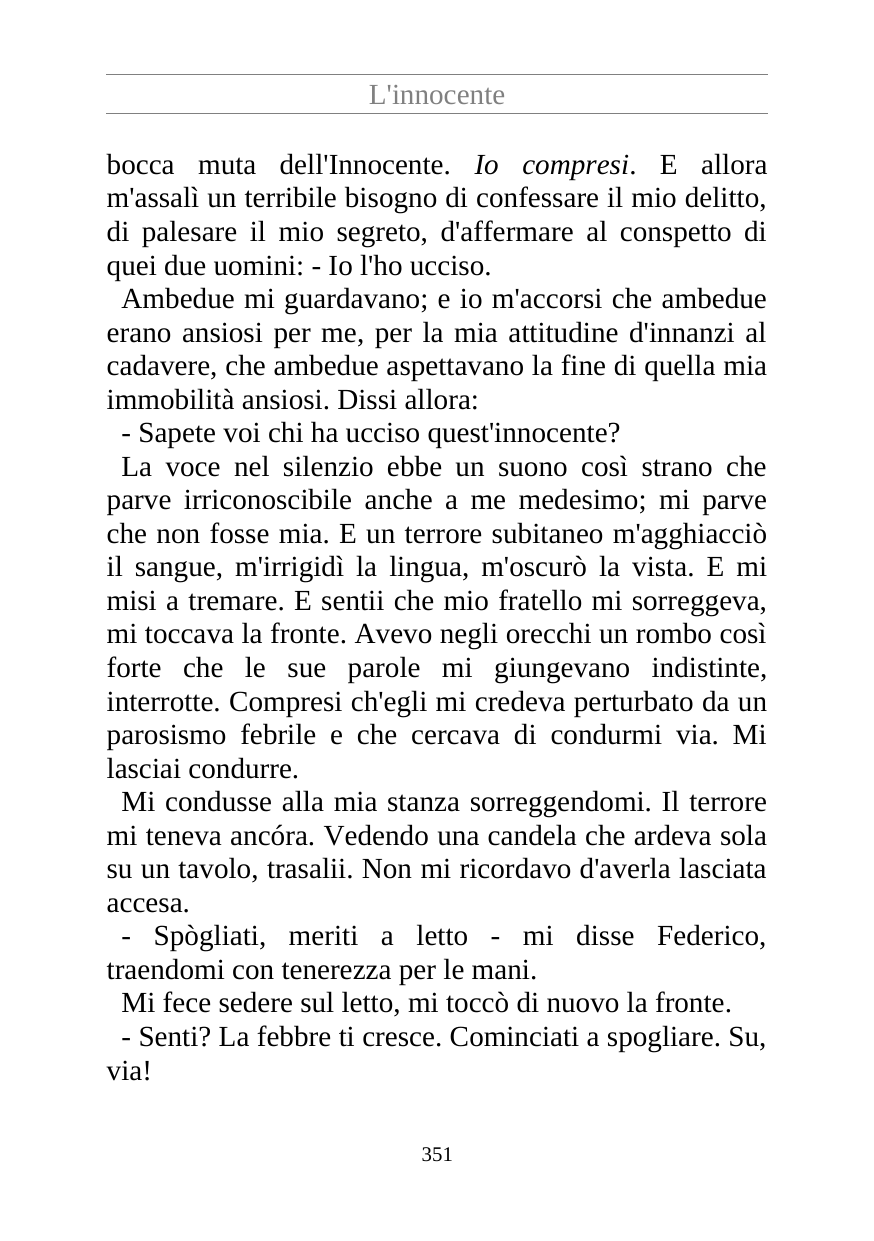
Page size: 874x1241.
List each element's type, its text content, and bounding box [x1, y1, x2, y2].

text - Sapete voi chi ha ucciso quest'innocente? [106, 415, 768, 449]
text Mi condusse alla mia stanza sorreggendomi. Il terrore mi teneva ancóra. Vedendo una candela che ardeva sola su un tavolo, trasalii. Non mi ricordavo d'averla lasciata accesa. [106, 784, 768, 918]
text Ambedue mi guardavano; e io m'accorsi che ambedue erano ansiosi per me, per la mia attitudine d'innanzi al cadavere, che ambedue aspettavano la fine di quella mia immobilità ansiosi. Dissi allora: [106, 281, 768, 415]
text Mi fece sedere sul letto, mi toccò di nuovo la fronte. [106, 986, 768, 1019]
text - Senti? La febbre ti cresce. Cominciati a spogliare. Su, via! [106, 1019, 768, 1086]
text La voce nel silenzio ebbe un suono così strano che parve irriconoscibile anche a me medesimo; mi parve che non fosse mia. E un terrore subitaneo m'agghiacciò il sangue, m'irrigidì la lingua, m'oscurò la vista. E mi misi a tremare. E sentii che mio fratello mi sorreggeva, mi toccava la fronte. Avevo negli orecchi un rombo così forte che le sue parole mi giungevano indistinte, interrotte. Compresi ch'egli mi credeva perturbato da un parosismo febrile e che cercava di condurmi via. Mi lasciai condurre. [106, 449, 768, 784]
text - Spògliati, meriti a letto - mi disse Federico, traendomi con tenerezza per le mani. [106, 918, 768, 986]
text bocca muta dell'Innocente. Io compresi. E allora m'assalì un terribile bisogno di confessare il mio delitto, di palesare il mio segreto, d'affermare al conspetto di quei due uomini: - Io l'ho ucciso. [106, 147, 768, 281]
